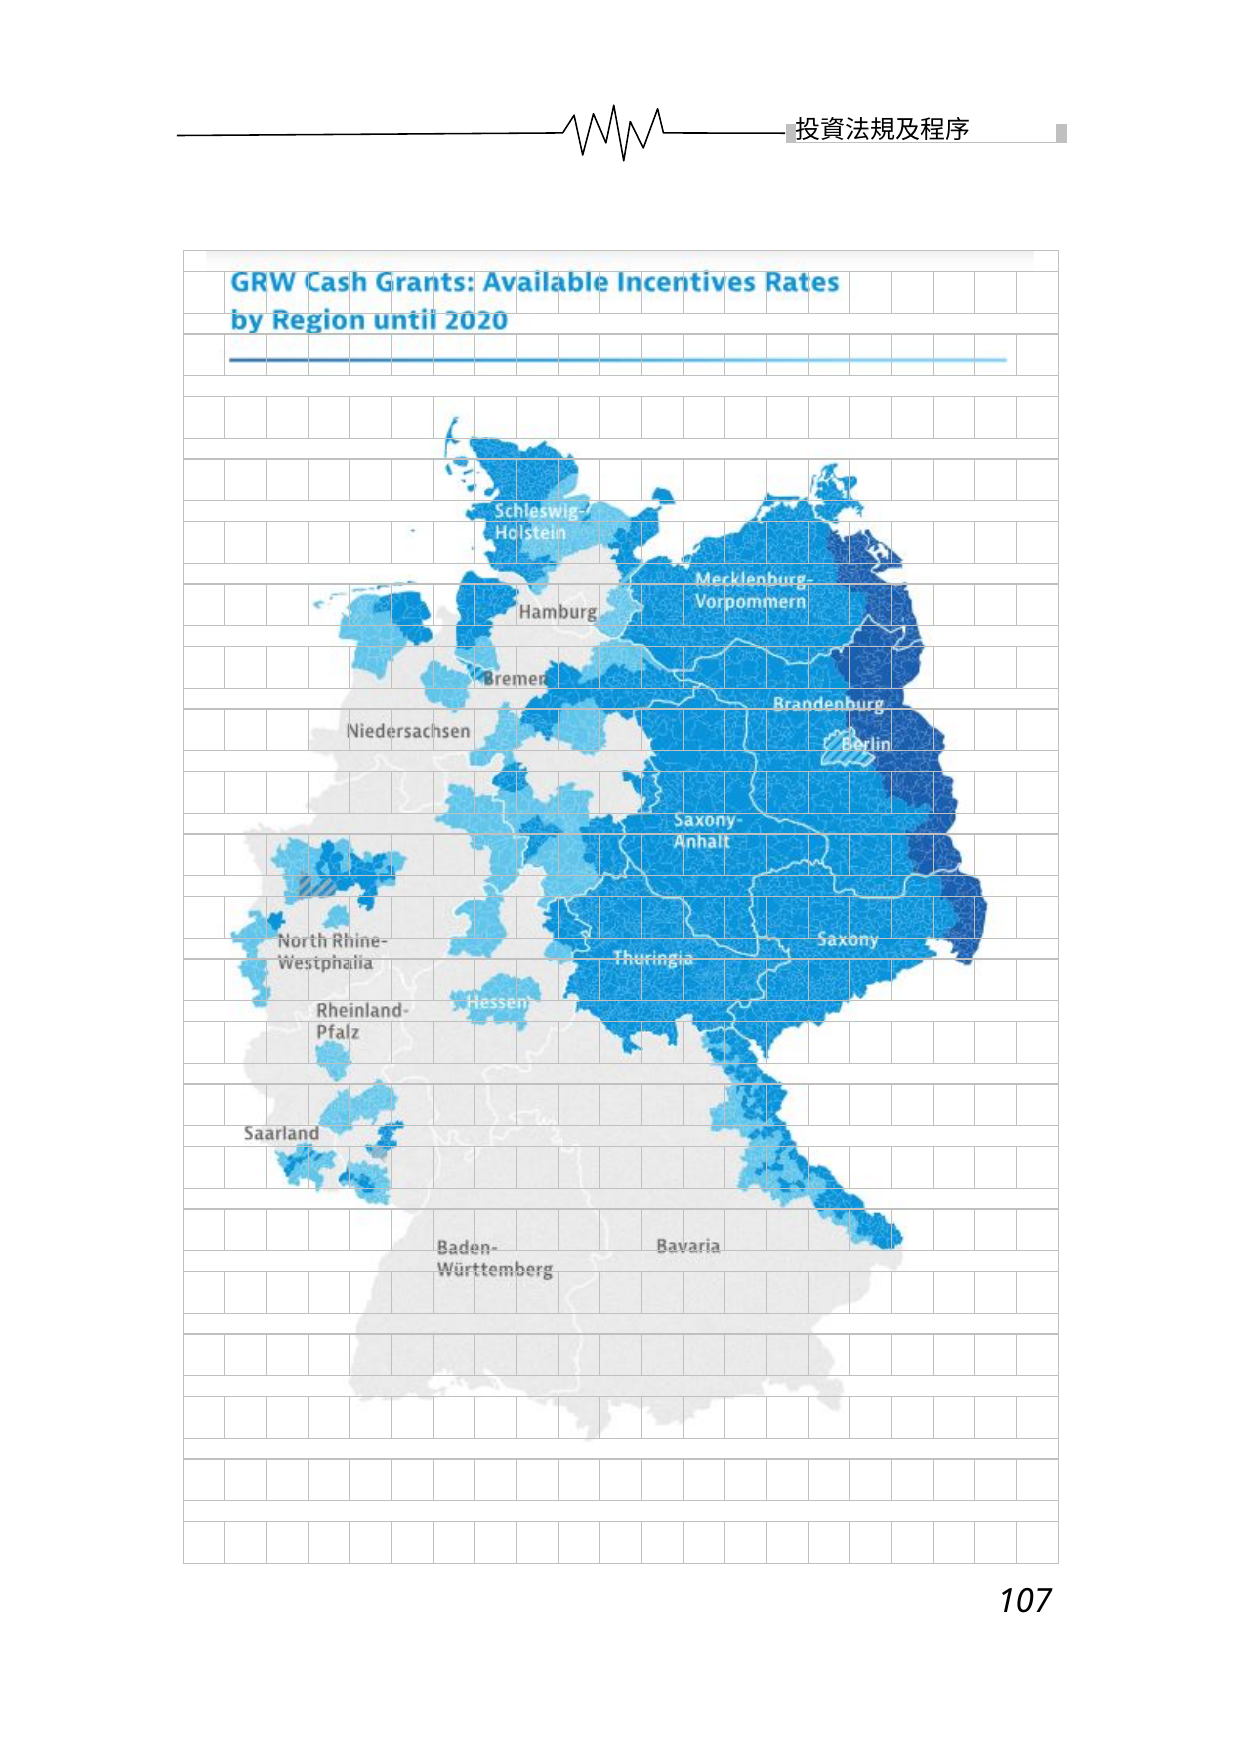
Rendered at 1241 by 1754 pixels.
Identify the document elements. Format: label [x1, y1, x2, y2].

picture [684, 585, 724, 625]
picture [934, 897, 974, 938]
picture [392, 585, 433, 625]
picture [785, 881, 808, 896]
picture [934, 876, 1034, 896]
picture [822, 777, 831, 792]
picture [809, 1147, 849, 1188]
picture [767, 671, 789, 688]
picture [559, 772, 599, 813]
picture [684, 397, 724, 438]
picture [850, 835, 868, 848]
picture [517, 1335, 558, 1375]
picture [225, 522, 266, 563]
picture [725, 774, 738, 793]
picture [642, 772, 683, 813]
picture [725, 522, 766, 563]
picture [684, 647, 688, 658]
picture [719, 853, 724, 865]
picture [475, 335, 516, 375]
picture [267, 647, 308, 688]
picture [850, 1272, 891, 1313]
picture [206, 1397, 224, 1438]
picture [809, 522, 818, 559]
picture [206, 751, 662, 771]
picture [517, 647, 558, 688]
picture [600, 585, 641, 625]
picture [773, 835, 783, 843]
picture [600, 397, 641, 438]
picture [517, 585, 558, 625]
picture [206, 814, 648, 833]
picture [309, 897, 349, 938]
picture [434, 1335, 474, 1375]
picture [624, 689, 638, 698]
picture [475, 1022, 516, 1063]
picture [767, 585, 808, 625]
picture [809, 897, 841, 926]
picture [891, 876, 931, 896]
picture [850, 335, 891, 375]
picture [517, 835, 558, 875]
picture [934, 585, 974, 625]
picture [850, 397, 891, 438]
picture [1017, 585, 1034, 625]
picture [753, 647, 766, 661]
picture [350, 1210, 391, 1250]
picture [267, 960, 308, 1000]
picture [434, 1272, 474, 1313]
picture [434, 1085, 474, 1125]
picture [774, 751, 810, 763]
picture [975, 1335, 1016, 1375]
picture [600, 1085, 641, 1125]
picture [267, 1147, 308, 1188]
picture [600, 923, 618, 938]
picture [475, 897, 516, 938]
picture [684, 1272, 724, 1313]
picture [309, 1397, 349, 1438]
picture [975, 1085, 1016, 1125]
picture [206, 960, 224, 1000]
picture [206, 1210, 224, 1250]
picture [767, 460, 808, 500]
picture [767, 716, 808, 750]
picture [725, 647, 734, 655]
picture [892, 1272, 933, 1313]
picture [719, 626, 790, 646]
picture [206, 772, 224, 813]
picture [809, 710, 849, 750]
picture [684, 1085, 724, 1125]
picture [725, 460, 766, 500]
picture [642, 585, 683, 625]
picture [517, 1085, 558, 1125]
picture [392, 835, 433, 875]
picture [350, 460, 391, 500]
picture [642, 272, 683, 313]
picture [559, 1397, 599, 1438]
picture [517, 960, 558, 1000]
picture [309, 585, 349, 625]
picture [309, 1272, 349, 1313]
picture [744, 672, 766, 688]
picture [434, 772, 474, 813]
picture [642, 1147, 683, 1188]
picture [934, 772, 974, 813]
picture [975, 897, 1016, 938]
picture [434, 522, 474, 563]
picture [1017, 460, 1034, 500]
picture [684, 522, 724, 563]
picture [475, 1210, 516, 1250]
picture [684, 1397, 724, 1438]
picture [892, 960, 933, 1000]
picture [392, 772, 433, 813]
picture [475, 272, 516, 313]
picture [642, 335, 683, 375]
picture [975, 1397, 1016, 1438]
picture [725, 913, 741, 938]
picture [350, 835, 391, 875]
picture [434, 397, 474, 438]
picture [206, 439, 1034, 458]
picture [267, 522, 308, 563]
picture [684, 1210, 724, 1250]
picture [206, 1064, 1034, 1083]
picture [767, 335, 808, 375]
picture [696, 772, 724, 803]
picture [350, 647, 391, 688]
picture [934, 1085, 974, 1125]
picture [850, 647, 891, 688]
picture [559, 272, 599, 313]
picture [725, 710, 766, 750]
picture [892, 710, 933, 750]
picture [850, 272, 891, 313]
picture [668, 835, 683, 854]
picture [350, 335, 391, 375]
picture [693, 870, 708, 875]
picture [684, 712, 704, 723]
picture [934, 1022, 974, 1063]
picture [684, 1022, 724, 1063]
picture [517, 1272, 558, 1313]
picture [725, 1335, 766, 1375]
picture [684, 335, 724, 375]
picture [725, 1397, 766, 1438]
picture [475, 835, 516, 875]
picture [434, 335, 474, 375]
picture [267, 1272, 308, 1313]
picture [767, 663, 775, 672]
picture [682, 876, 698, 892]
picture [735, 801, 747, 813]
picture [350, 1022, 391, 1063]
picture [809, 794, 818, 800]
picture [517, 522, 558, 563]
picture [206, 626, 649, 646]
picture [734, 897, 766, 938]
picture [975, 1147, 1016, 1188]
picture [559, 960, 599, 1000]
picture [600, 647, 641, 688]
picture [767, 897, 808, 938]
picture [309, 960, 349, 1000]
picture [1017, 960, 1034, 1000]
picture [517, 272, 558, 313]
picture [809, 1397, 849, 1438]
picture [434, 835, 474, 875]
picture [642, 960, 683, 1000]
picture [934, 335, 974, 375]
picture [642, 865, 654, 875]
picture [642, 647, 683, 688]
picture [934, 647, 974, 688]
picture [625, 689, 703, 708]
picture [684, 835, 724, 875]
picture [559, 585, 599, 625]
picture [267, 1397, 308, 1438]
picture [892, 397, 933, 438]
picture [517, 397, 558, 438]
picture [934, 1335, 974, 1375]
picture [475, 397, 516, 438]
picture [309, 647, 349, 688]
picture [725, 397, 766, 438]
picture [604, 837, 610, 849]
picture [267, 1022, 308, 1063]
picture [684, 647, 724, 688]
picture [475, 1272, 516, 1313]
picture [773, 876, 781, 881]
picture [975, 835, 1016, 875]
picture [434, 710, 474, 750]
picture [434, 1147, 474, 1188]
picture [850, 897, 891, 938]
picture [475, 960, 516, 1000]
picture [475, 1397, 516, 1438]
picture [809, 460, 849, 500]
picture [517, 772, 558, 813]
picture [934, 1272, 974, 1313]
picture [975, 960, 1016, 1000]
picture [809, 912, 849, 938]
picture [309, 1147, 349, 1188]
picture [559, 1335, 599, 1375]
picture [225, 1335, 266, 1375]
picture [809, 1335, 849, 1375]
picture [517, 897, 558, 938]
picture [775, 522, 808, 536]
picture [892, 522, 933, 563]
picture [392, 897, 433, 938]
picture [434, 647, 474, 688]
picture [1017, 1272, 1034, 1313]
picture [225, 772, 266, 813]
picture [788, 626, 799, 637]
picture [850, 1335, 891, 1375]
picture [642, 397, 683, 438]
picture [225, 585, 266, 625]
picture [668, 742, 676, 750]
picture [809, 335, 849, 375]
picture [850, 1085, 891, 1125]
picture [642, 845, 660, 864]
picture [350, 1335, 391, 1375]
picture [225, 460, 266, 500]
picture [309, 397, 349, 438]
picture [600, 897, 641, 938]
picture [267, 1335, 308, 1375]
picture [892, 585, 933, 625]
picture [850, 772, 868, 793]
picture [600, 1210, 641, 1250]
picture [206, 710, 224, 750]
picture [206, 585, 224, 625]
picture [812, 522, 849, 563]
picture [975, 710, 1016, 750]
picture [600, 1335, 641, 1375]
picture [723, 876, 742, 884]
picture [767, 1147, 808, 1188]
picture [725, 1272, 766, 1313]
picture [934, 1147, 974, 1188]
picture [892, 1022, 933, 1063]
picture [1017, 522, 1034, 563]
picture [975, 397, 1016, 438]
picture [600, 772, 641, 813]
picture [835, 772, 849, 784]
picture [975, 647, 1016, 688]
picture [809, 835, 849, 875]
picture [600, 1022, 641, 1063]
picture [636, 1001, 1034, 1021]
picture [742, 751, 772, 771]
picture [559, 897, 599, 938]
picture [206, 897, 224, 938]
picture [850, 846, 865, 859]
picture [850, 911, 857, 917]
picture [743, 814, 752, 825]
picture [206, 564, 1034, 583]
picture [475, 772, 516, 813]
picture [752, 730, 760, 750]
picture [725, 1147, 766, 1188]
picture [809, 272, 849, 313]
picture [767, 844, 777, 851]
picture [725, 335, 766, 375]
picture [767, 835, 808, 875]
picture [642, 460, 683, 500]
picture [767, 532, 808, 563]
picture [559, 460, 599, 500]
picture [434, 1210, 474, 1250]
picture [841, 835, 849, 840]
picture [1017, 1147, 1034, 1188]
picture [434, 1397, 474, 1438]
picture [434, 272, 474, 313]
picture [725, 272, 766, 313]
picture [225, 1210, 266, 1250]
picture [392, 272, 433, 313]
picture [206, 1251, 1034, 1271]
picture [206, 1314, 1034, 1333]
picture [809, 647, 849, 688]
picture [267, 460, 308, 500]
picture [392, 618, 400, 625]
picture [934, 960, 974, 1000]
picture [767, 1210, 808, 1250]
picture [225, 272, 266, 313]
picture [206, 272, 224, 313]
picture [475, 710, 516, 750]
picture [809, 772, 818, 778]
picture [934, 835, 974, 875]
picture [831, 876, 892, 896]
picture [760, 814, 827, 833]
picture [892, 1335, 933, 1375]
picture [434, 960, 474, 1000]
picture [350, 397, 391, 438]
picture [860, 772, 891, 813]
picture [675, 654, 683, 663]
picture [1017, 1210, 1034, 1250]
picture [684, 960, 724, 1000]
picture [206, 376, 1034, 396]
picture [806, 637, 814, 646]
picture [559, 1210, 599, 1250]
picture [767, 1085, 808, 1125]
picture [728, 897, 733, 908]
picture [475, 1335, 516, 1375]
picture [767, 775, 789, 801]
picture [804, 626, 844, 639]
picture [517, 1147, 558, 1188]
picture [829, 814, 887, 833]
picture [934, 1397, 974, 1438]
picture [551, 689, 624, 708]
picture [350, 710, 391, 750]
picture [850, 1397, 891, 1438]
picture [725, 649, 756, 667]
picture [350, 1147, 391, 1188]
picture [745, 772, 766, 813]
picture [559, 397, 599, 438]
picture [684, 1147, 724, 1188]
picture [881, 1234, 891, 1241]
picture [392, 397, 433, 438]
picture [642, 522, 683, 563]
picture [267, 335, 308, 375]
picture [350, 1085, 391, 1125]
picture [975, 1272, 1016, 1313]
picture [767, 647, 808, 673]
picture [434, 585, 474, 625]
picture [225, 397, 266, 438]
picture [267, 897, 308, 938]
picture [809, 1210, 849, 1250]
picture [392, 710, 433, 750]
picture [559, 1272, 599, 1313]
picture [600, 522, 641, 563]
picture [708, 667, 722, 674]
picture [892, 1147, 933, 1188]
picture [850, 1022, 891, 1063]
picture [350, 585, 391, 625]
picture [850, 1210, 891, 1250]
picture [517, 1210, 558, 1250]
picture [206, 689, 551, 708]
picture [350, 272, 391, 313]
picture [309, 1085, 349, 1125]
picture [1017, 647, 1034, 688]
picture [892, 460, 933, 500]
picture [809, 973, 849, 1000]
picture [206, 1001, 638, 1021]
picture [1017, 1085, 1034, 1125]
picture [975, 335, 1016, 375]
picture [866, 960, 878, 971]
picture [725, 1022, 766, 1063]
picture [206, 460, 224, 500]
picture [206, 1335, 224, 1375]
picture [600, 1147, 641, 1188]
picture [809, 733, 817, 743]
picture [600, 460, 641, 500]
picture [850, 522, 891, 563]
picture [559, 1085, 599, 1125]
picture [725, 960, 766, 1000]
picture [1017, 710, 1034, 750]
picture [745, 876, 779, 896]
picture [350, 522, 391, 563]
picture [600, 335, 641, 375]
picture [225, 1397, 266, 1438]
picture [225, 335, 266, 375]
picture [856, 965, 869, 973]
picture [934, 522, 974, 563]
picture [600, 710, 641, 750]
picture [934, 460, 974, 500]
picture [892, 1085, 933, 1125]
picture [225, 647, 266, 688]
picture [975, 1022, 1016, 1063]
picture [642, 1335, 683, 1375]
picture [809, 1085, 849, 1125]
picture [559, 835, 599, 875]
picture [267, 1085, 308, 1125]
picture [309, 1022, 349, 1063]
picture [206, 1022, 224, 1063]
picture [767, 1272, 808, 1313]
picture [642, 1022, 683, 1063]
picture [392, 335, 433, 375]
picture [892, 1397, 933, 1438]
picture [626, 897, 641, 901]
picture [206, 251, 1034, 271]
picture [559, 522, 599, 563]
picture [392, 1397, 433, 1438]
picture [892, 272, 933, 313]
picture [809, 397, 849, 438]
picture [850, 460, 891, 500]
picture [868, 814, 1034, 833]
picture [850, 1147, 891, 1188]
picture [892, 897, 933, 938]
picture [684, 460, 724, 500]
picture [392, 1210, 433, 1250]
picture [206, 1147, 224, 1188]
picture [767, 272, 808, 313]
picture [735, 763, 742, 771]
picture [1017, 272, 1034, 313]
picture [206, 314, 1034, 333]
picture [725, 672, 732, 678]
picture [392, 960, 433, 1000]
picture [796, 729, 808, 750]
picture [309, 772, 349, 813]
picture [434, 897, 474, 938]
picture [225, 1147, 266, 1188]
picture [517, 335, 558, 375]
picture [475, 647, 516, 688]
picture [559, 1022, 599, 1063]
picture [392, 647, 433, 688]
picture [850, 710, 891, 750]
picture [642, 1085, 683, 1125]
picture [684, 1335, 724, 1375]
picture [725, 1210, 766, 1250]
picture [691, 726, 696, 736]
picture [975, 460, 1016, 500]
picture [899, 835, 933, 875]
picture [350, 1397, 391, 1438]
picture [703, 721, 712, 731]
picture [309, 1210, 349, 1250]
picture [392, 1085, 433, 1125]
picture [225, 897, 266, 938]
picture [810, 751, 1034, 771]
picture [934, 397, 974, 438]
picture [1017, 835, 1034, 875]
picture [1017, 335, 1034, 375]
picture [828, 626, 1034, 646]
picture [719, 790, 724, 803]
picture [618, 897, 627, 906]
picture [225, 1022, 266, 1063]
picture [206, 835, 224, 875]
picture [600, 960, 641, 1000]
picture [644, 814, 742, 833]
picture [225, 1085, 266, 1125]
picture [868, 838, 887, 863]
picture [206, 1439, 1034, 1446]
picture [350, 897, 391, 938]
picture [767, 1022, 808, 1063]
picture [392, 460, 433, 500]
picture [350, 1272, 391, 1313]
picture [642, 897, 683, 938]
picture [712, 802, 718, 813]
picture [267, 585, 308, 625]
picture [656, 840, 667, 850]
picture [559, 710, 599, 750]
picture [725, 585, 766, 625]
picture [1017, 1397, 1034, 1438]
picture [517, 710, 558, 750]
picture [698, 897, 707, 905]
picture [975, 772, 1016, 813]
picture [767, 1335, 808, 1375]
picture [392, 1022, 433, 1063]
picture [684, 272, 724, 313]
picture [767, 780, 808, 813]
picture [392, 522, 433, 563]
picture [392, 1272, 433, 1313]
picture [225, 1272, 266, 1313]
picture [559, 335, 599, 375]
picture [725, 835, 766, 875]
picture [225, 835, 266, 875]
picture [767, 960, 808, 1000]
picture [666, 760, 676, 771]
picture [975, 522, 1016, 563]
picture [729, 751, 739, 760]
picture [642, 1397, 683, 1438]
picture [892, 772, 933, 813]
picture [206, 1085, 224, 1125]
picture [475, 522, 516, 563]
picture [1017, 1335, 1034, 1375]
picture [809, 1272, 849, 1313]
picture [475, 460, 516, 500]
picture [934, 1210, 974, 1250]
picture [309, 710, 349, 750]
picture [827, 804, 833, 813]
picture [638, 626, 717, 646]
picture [206, 501, 1034, 521]
picture [975, 585, 1016, 625]
picture [309, 460, 349, 500]
picture [392, 1147, 433, 1188]
picture [1017, 1022, 1034, 1063]
picture [475, 1147, 516, 1188]
picture [892, 897, 913, 903]
picture [392, 1335, 433, 1375]
picture [559, 647, 599, 688]
picture [600, 835, 641, 875]
picture [703, 1014, 711, 1021]
picture [517, 460, 558, 500]
picture [206, 939, 1034, 958]
picture [809, 585, 849, 625]
picture [850, 960, 891, 1000]
picture [600, 1397, 641, 1438]
picture [434, 1022, 474, 1063]
picture [559, 1147, 599, 1188]
picture [475, 1085, 516, 1125]
picture [350, 772, 391, 813]
picture [745, 1022, 766, 1032]
picture [267, 1210, 308, 1250]
picture [206, 1189, 1034, 1208]
picture [725, 1085, 766, 1125]
picture [225, 710, 266, 750]
picture [684, 899, 722, 938]
picture [1017, 897, 1034, 938]
picture [892, 647, 933, 688]
picture [309, 835, 349, 875]
picture [975, 1210, 1016, 1250]
picture [517, 1022, 558, 1063]
picture [267, 835, 308, 875]
picture [309, 1335, 349, 1375]
picture [702, 689, 1034, 708]
picture [642, 1210, 683, 1250]
picture [309, 522, 349, 563]
picture [642, 1272, 683, 1313]
picture [206, 647, 224, 688]
picture [767, 397, 808, 438]
picture [642, 710, 683, 750]
picture [206, 397, 224, 438]
picture [850, 585, 891, 625]
picture [206, 1126, 1034, 1146]
picture [934, 272, 974, 313]
picture [206, 876, 682, 896]
picture [767, 1397, 808, 1438]
picture [934, 710, 974, 750]
picture [975, 272, 1016, 313]
picture [225, 960, 266, 1000]
picture [1017, 397, 1034, 438]
picture [309, 272, 349, 313]
picture [767, 710, 808, 716]
picture [817, 888, 825, 894]
picture [809, 1022, 849, 1063]
picture [206, 522, 224, 563]
picture [206, 1376, 1034, 1396]
picture [475, 585, 516, 625]
picture [267, 772, 308, 813]
picture [886, 876, 898, 885]
picture [350, 960, 391, 1000]
picture [267, 397, 308, 438]
picture [700, 885, 720, 896]
picture [206, 335, 224, 375]
picture [1017, 772, 1034, 813]
picture [600, 1272, 641, 1313]
picture [309, 335, 349, 375]
picture [206, 1272, 224, 1313]
picture [892, 1210, 933, 1250]
picture [892, 335, 933, 375]
picture [517, 1397, 558, 1438]
picture [850, 855, 889, 875]
picture [267, 710, 308, 750]
picture [822, 963, 849, 976]
picture [738, 880, 744, 896]
picture [434, 460, 474, 500]
picture [600, 272, 641, 313]
picture [267, 272, 308, 313]
